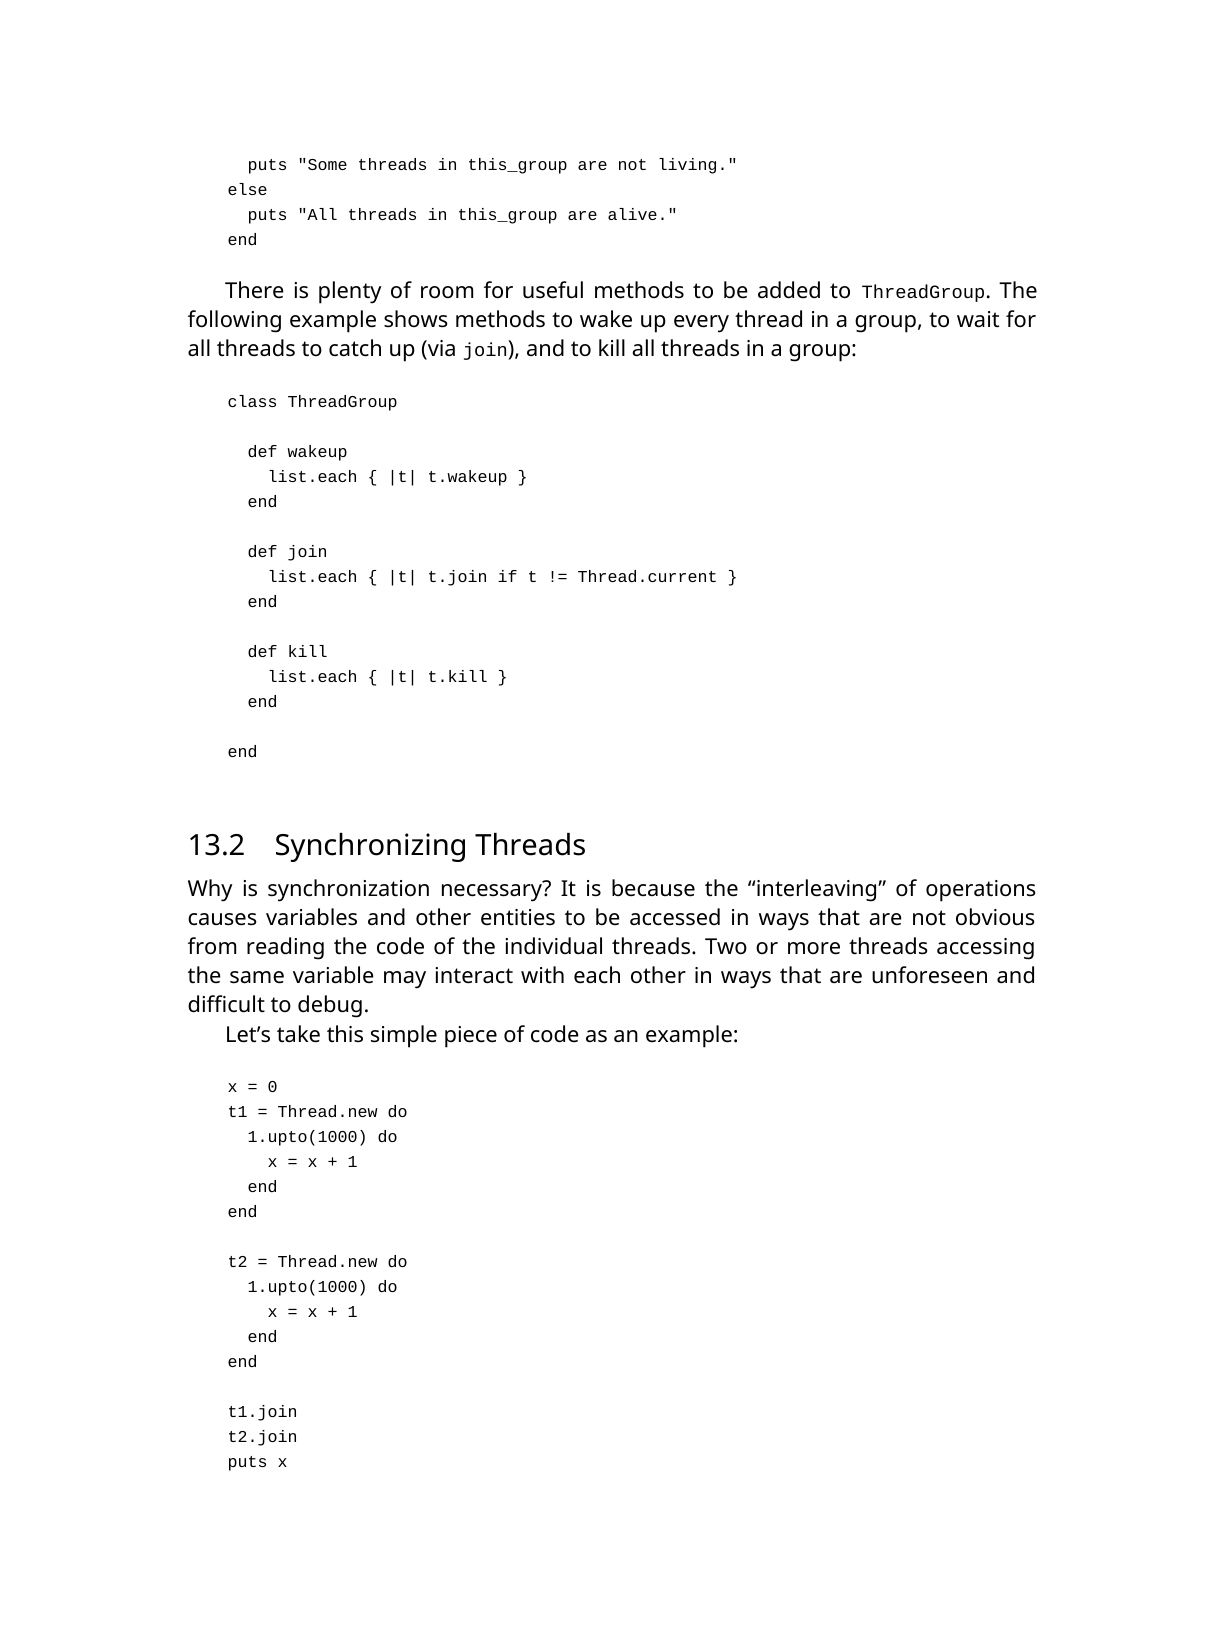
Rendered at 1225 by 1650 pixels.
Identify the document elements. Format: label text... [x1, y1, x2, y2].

text Let’s take this simple piece of code as an example: [187, 1019, 1037, 1048]
text t2 = Thread.new do [187, 1248, 1037, 1273]
text t2.join [187, 1423, 1037, 1448]
text list.each { |t| t.join if t != Thread.current } [187, 562, 1037, 587]
text x = 0 [187, 1073, 1037, 1098]
text x = x + 1 [187, 1148, 1037, 1173]
text x = x + 1 [187, 1298, 1037, 1323]
text puts "All threads in this_group are alive." [187, 200, 1037, 225]
text end [187, 687, 1037, 712]
text class ThreadGroup [187, 387, 1037, 412]
text list.each { |t| t.wakeup } [187, 462, 1037, 487]
text def kill [187, 637, 1037, 662]
text def wakeup [187, 437, 1037, 462]
text end [187, 487, 1037, 512]
text end [187, 225, 1037, 250]
text end [187, 587, 1037, 612]
text end [187, 1198, 1037, 1223]
text 1.upto(1000) do [187, 1123, 1037, 1148]
text end [187, 1323, 1037, 1348]
text puts "Some threads in this_group are not living." [187, 150, 1037, 175]
text 13.2 Synchronizing Threads [187, 825, 1037, 862]
text t1.join [187, 1398, 1037, 1423]
text There is plenty of room for useful methods to be added to ThreadGroup. The following example shows methods to wake up every thread in a group, to wait for all threads to catch up (via join), and to kill all threads in a group: [187, 275, 1037, 362]
text def join [187, 537, 1037, 562]
text Why is synchronization necessary? It is because the “interleaving” of operations causes variables and other entities to be accessed in ways that are not obvious from reading the code of the individual threads. Two or more threads accessing the same variable may interact with each other in ways that are unforeseen and difficult to debug. [187, 873, 1037, 1019]
text else [187, 175, 1037, 200]
text end [187, 1348, 1037, 1373]
text t1 = Thread.new do [187, 1098, 1037, 1123]
text 1.upto(1000) do [187, 1273, 1037, 1298]
text end [187, 1173, 1037, 1198]
text puts x [187, 1448, 1037, 1473]
text list.each { |t| t.kill } [187, 662, 1037, 687]
text end [187, 737, 1037, 762]
